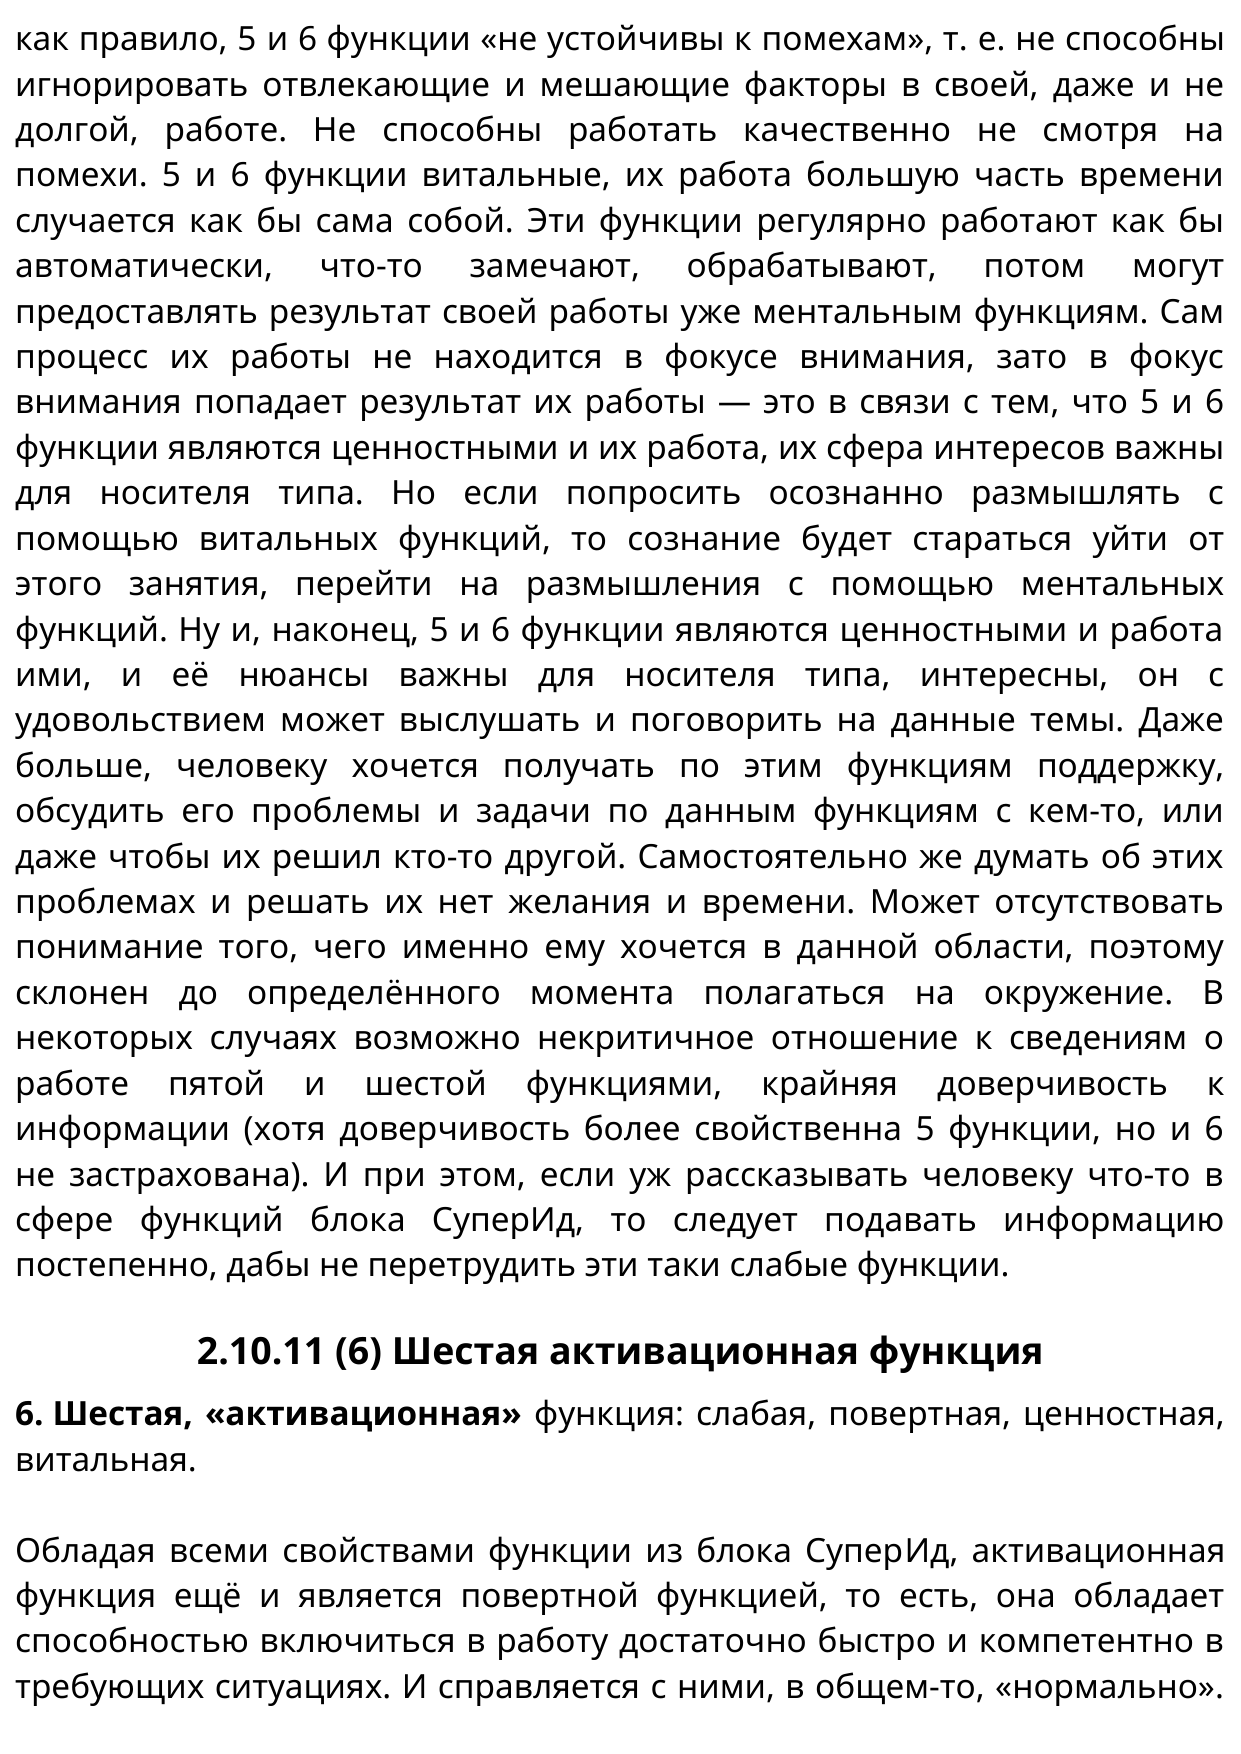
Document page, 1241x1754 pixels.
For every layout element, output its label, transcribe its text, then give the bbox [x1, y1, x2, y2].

text 6. Шестая, «активационная» функция: слабая, повертная, ценностная, витальная. [15, 1390, 1226, 1481]
text как правило, 5 и 6 функции «не устойчивы к помехам», т. е. не способны игнорировать отвлекающие и мешающие факторы в своей, даже и не долгой, работе. Не способны работать качественно не смотря на помехи. 5 и 6 функции витальные, их работа большую часть времени случается как бы сама собой. Эти функции регулярно работают как бы автоматически, что-то замечают, обрабатывают, потом могут предоставлять результат своей работы уже ментальным функциям. Сам процесс их работы не находится в фокусе внимания, зато в фокус внимания попадает результат их работы — это в связи с тем, что 5 и 6 функции являются ценностными и их работа, их сфера интересов важны для носителя типа. Но если попросить осознанно размышлять с помощью витальных функций, то сознание будет стараться уйти от этого занятия, перейти на размышления с помощью ментальных функций. Ну и, наконец, 5 и 6 функции являются ценностными и работа ими, и её нюансы важны для носителя типа, интересны, он с удовольствием может выслушать и поговорить на данные темы. Даже больше, человеку хочется получать по этим функциям поддержку, обсудить его проблемы и задачи по данным функциям с кем-то, или даже чтобы их решил кто-то другой. Самостоятельно же думать об этих проблемах и решать их нет желания и времени. Может отсутствовать понимание того, чего именно ему хочется в данной области, поэтому склонен до определённого момента полагаться на окружение. В некоторых случаях возможно некритичное отношение к сведениям о работе пятой и шестой функциями, крайняя доверчивость к информации (хотя доверчивость более свойственна 5 функции, но и 6 не застрахована). И при этом, если уж рассказывать человеку что-то в сфере функций блока СуперИд, то следует подавать информацию постепенно, дабы не перетрудить эти таки слабые функции. [15, 15, 1226, 1287]
text Обладая всеми свойствами функции из блока СуперИд, активационная функция ещё и является повертной функцией, то есть, она обладает способностью включиться в работу достаточно быстро и компетентно в требующих ситуациях. И справляется с ними, в общем-то, «нормально». [15, 1526, 1226, 1708]
subtitle 2.10.11 (6) Шестая активационная функция [15, 1324, 1226, 1375]
